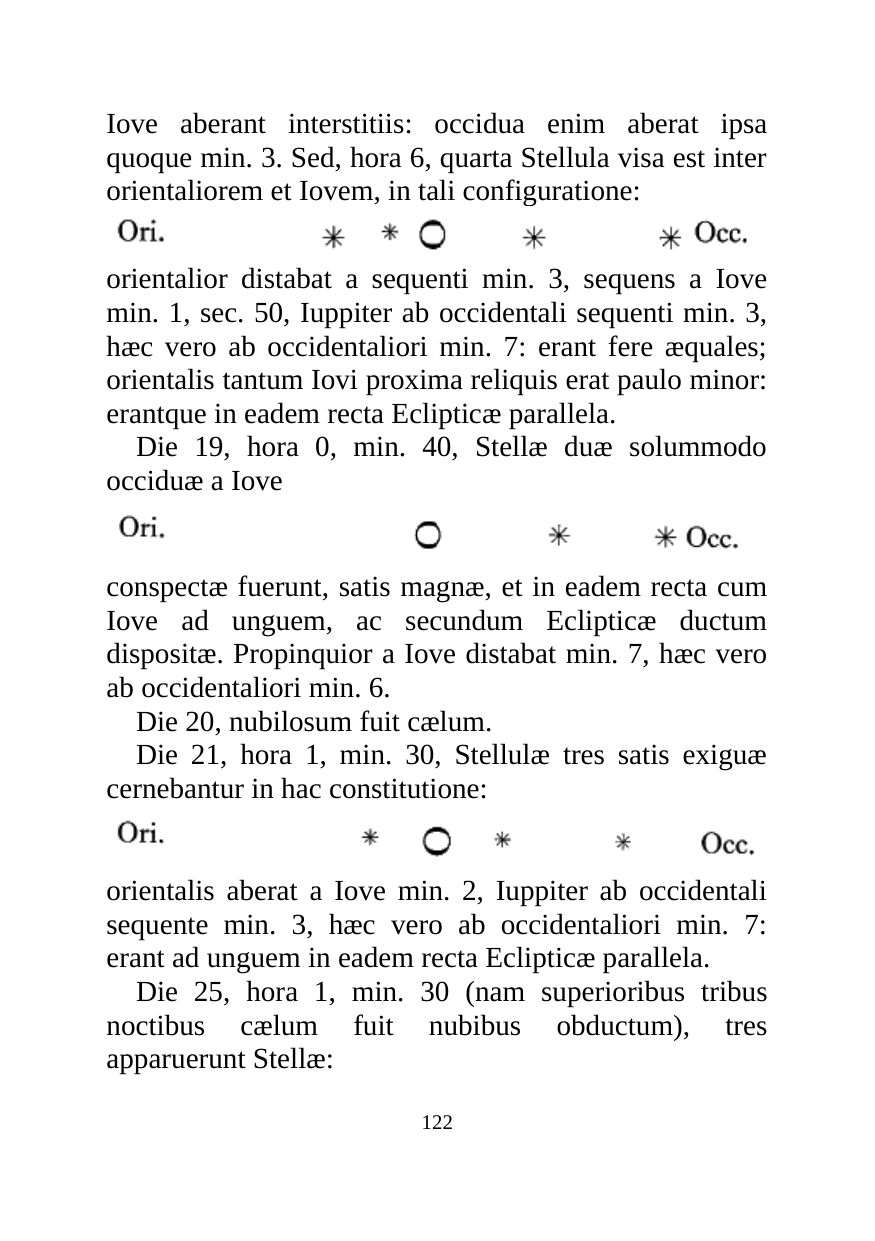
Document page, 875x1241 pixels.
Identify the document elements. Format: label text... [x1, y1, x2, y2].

text Die 21, hora 1, min. 30, Stellulæ tres satis exiguæ cernebantur in hac constitutione: [106, 737, 768, 804]
text Iove aberant interstitiis: occidua enim aberat ipsa quoque min. 3. Sed, hora 6, quarta Stellula visa est inter orientaliorem et Iovem, in tali configuratione: [106, 106, 768, 206]
text Die 19, hora 0, min. 40, Stellæ duæ solummodo occiduæ a Iove [106, 429, 768, 496]
text orientalior distabat a sequenti min. 3, sequens a Iove min. 1, sec. 50, Iuppiter ab occidentali sequenti min. 3, hæc vero ab occidentaliori min. 7: erant fere æquales; orientalis tantum Iovi proxima reliquis erat paulo minor: erantque in eadem recta Eclipticæ parallela. [106, 262, 768, 429]
text Die 25, hora 1, min. 30 (nam superioribus tribus noctibus cælum fuit nubibus obductum), tres apparuerunt Stellæ: [106, 974, 768, 1075]
text conspectæ fuerunt, satis magnæ, et in eadem recta cum Iove ad unguem, ac secundum Eclipticæ ductum dispositæ. Propinquior a Iove distabat min. 7, hæc vero ab occidentaliori min. 6. [106, 570, 768, 704]
text orientalis aberat a Iove min. 2, Iuppiter ab occidentali sequente min. 3, hæc vero ab occidentaliori min. 7: erant ad unguem in eadem recta Eclipticæ parallela. [106, 874, 768, 974]
picture [106, 804, 768, 874]
picture [106, 496, 768, 570]
picture [106, 206, 768, 262]
text Die 20, nubilosum fuit cælum. [106, 704, 768, 737]
